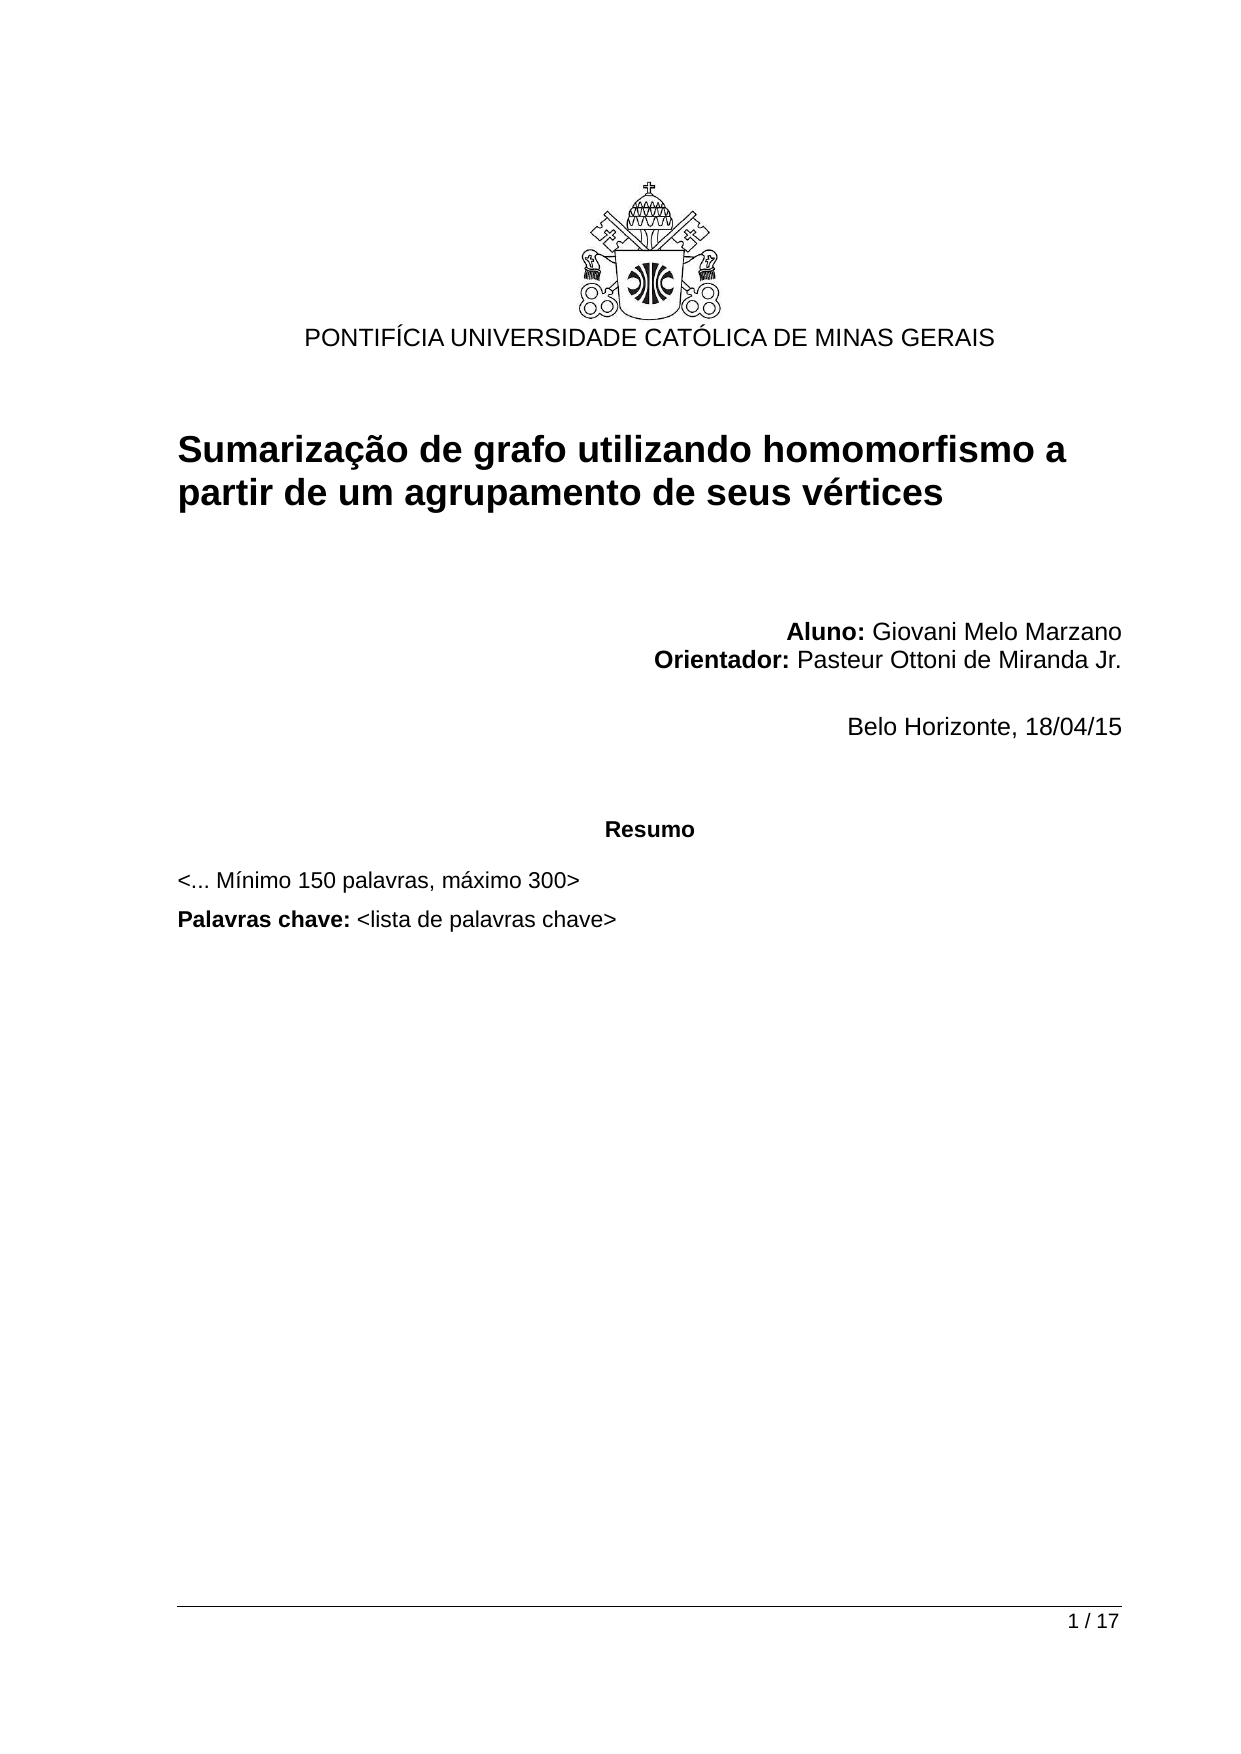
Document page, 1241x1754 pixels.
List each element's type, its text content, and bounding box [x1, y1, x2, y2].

text Pontifícia Universidade Católica de Minas Gerais [177, 323, 1122, 352]
text Orientador: Pasteur Ottoni de Miranda Jr. [177, 646, 1122, 674]
picture [576, 177, 723, 323]
text Palavras chave: <lista de palavras chave> [177, 906, 1122, 933]
title Sumarização de grafo utilizando homomorfismo a partir de um agrupamento de seus vértices [177, 427, 1122, 513]
text Belo Horizonte, 18/04/15 [177, 712, 1122, 741]
text Resumo [177, 816, 1122, 842]
text <... Mínimo 150 palavras, máximo 300> [177, 867, 1122, 893]
text Aluno: Giovani Melo Marzano [177, 617, 1122, 646]
